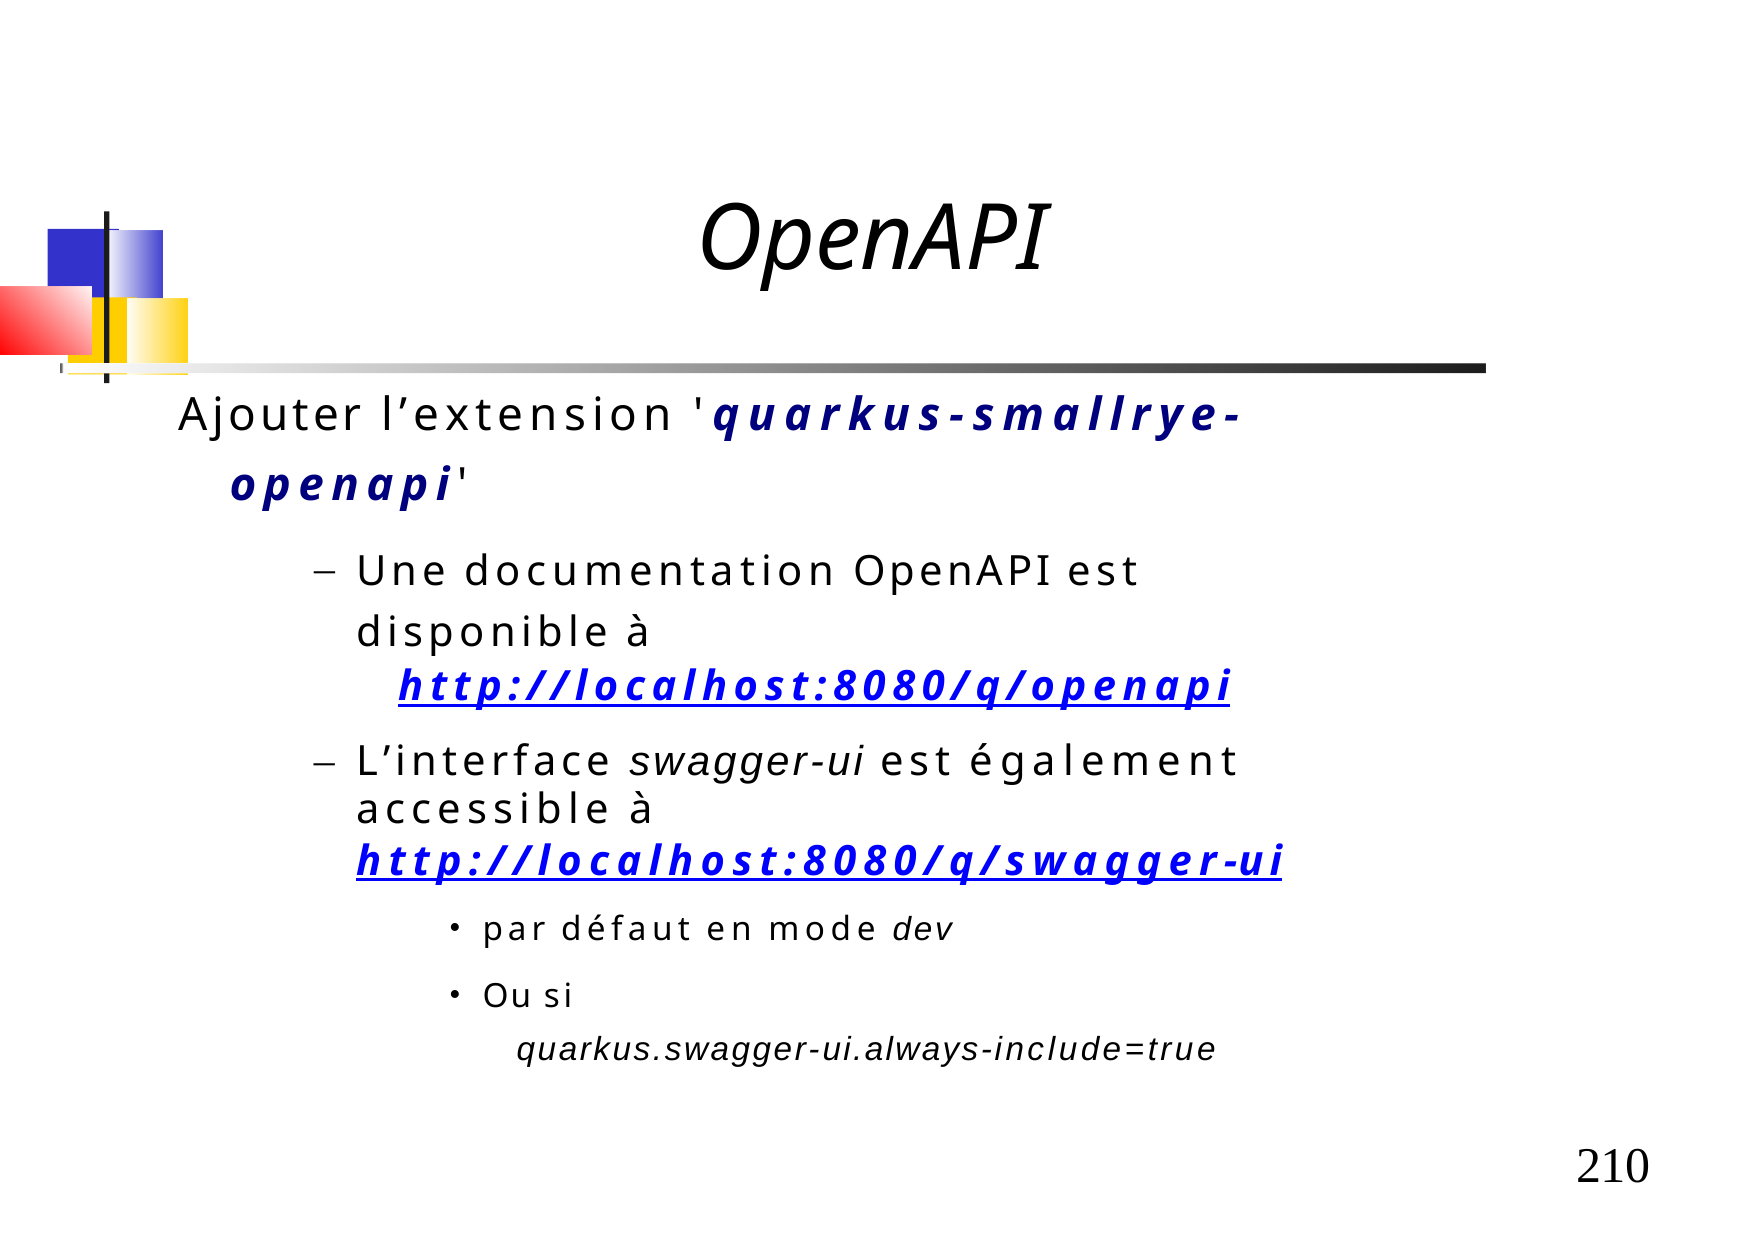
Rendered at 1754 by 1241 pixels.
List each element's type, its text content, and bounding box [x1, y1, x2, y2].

slide_number 210 [1569, 1135, 1660, 1241]
text_box Ajouter l’extension 'quarkus-smallrye- openapi' Une documentation OpenAPI est disponible à http://localhost:8080/q/openapi L’interface swagger-ui est également accessible à http://localhost:8080/q/swagger-ui par défaut en mode dev Ou si quarkus.swagger-ui.always-include=true [177, 364, 1546, 1067]
picture [60, 229, 179, 384]
picture [0, 285, 92, 355]
title OpenAPI [179, 183, 1564, 393]
